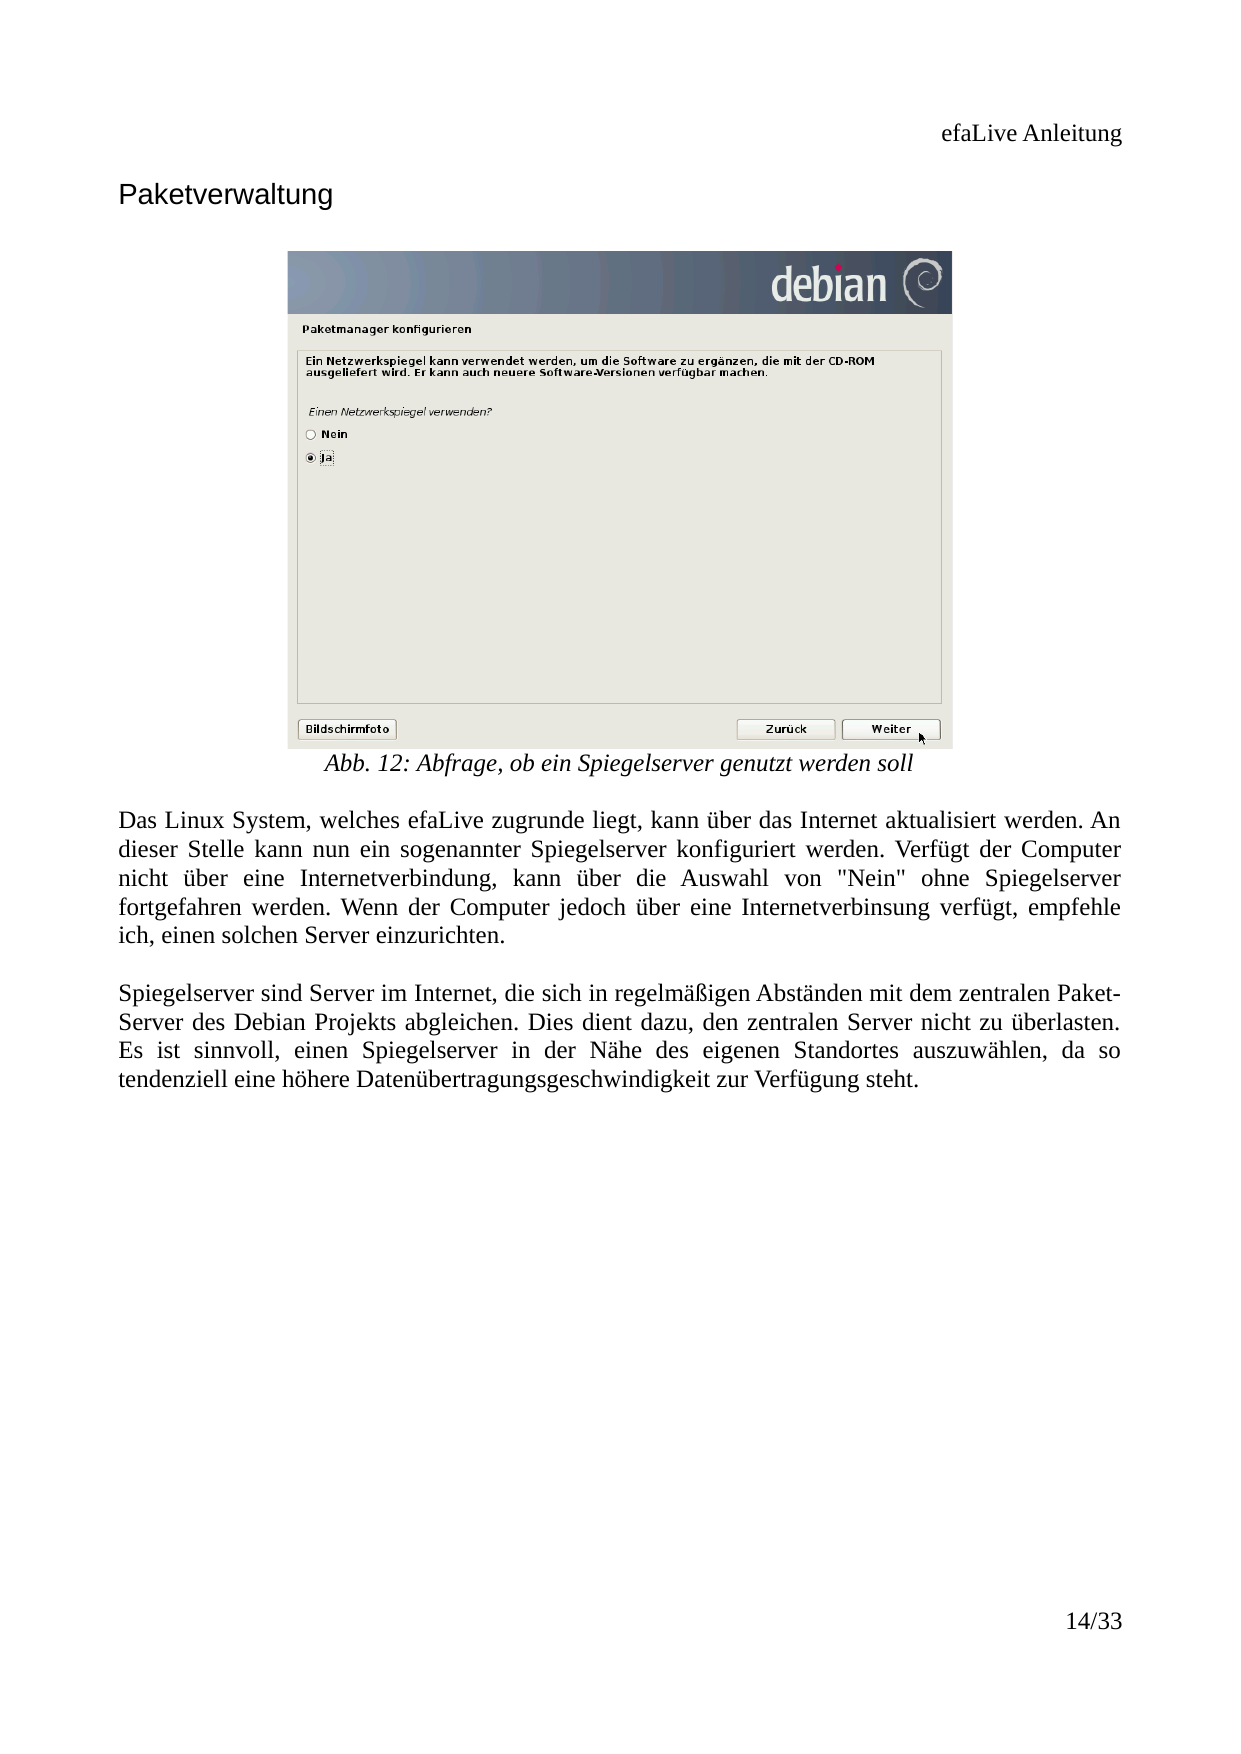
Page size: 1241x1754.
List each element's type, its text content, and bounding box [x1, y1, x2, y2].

subtitle Paketverwaltung [118, 177, 1122, 211]
text Abb. 12: Abfrage, ob ein Spiegelserver genutzt werden soll [287, 749, 953, 777]
text Spiegelserver sind Server im Internet, die sich in regelmäßigen Abständen mit dem zentralen Paket-Server des Debian Projekts abgleichen. Dies dient dazu, den zentralen Server nicht zu überlasten. Es ist sinnvoll, einen Spiegelserver in der Nähe des eigenen Standortes auszuwählen, da so tendenziell eine höhere Datenübertragungsgeschwindigkeit zur Verfügung steht. [118, 978, 1122, 1093]
picture [287, 251, 953, 749]
text Das Linux System, welches efaLive zugrunde liegt, kann über das Internet aktualisiert werden. An dieser Stelle kann nun ein sogenannter Spiegelserver konfiguriert werden. Verfügt der Computer nicht über eine Internetverbindung, kann über die Auswahl von "Nein" ohne Spiegelserver fortgefahren werden. Wenn der Computer jedoch über eine Internetverbinsung verfügt, empfehle ich, einen solchen Server einzurichten. [118, 806, 1122, 949]
